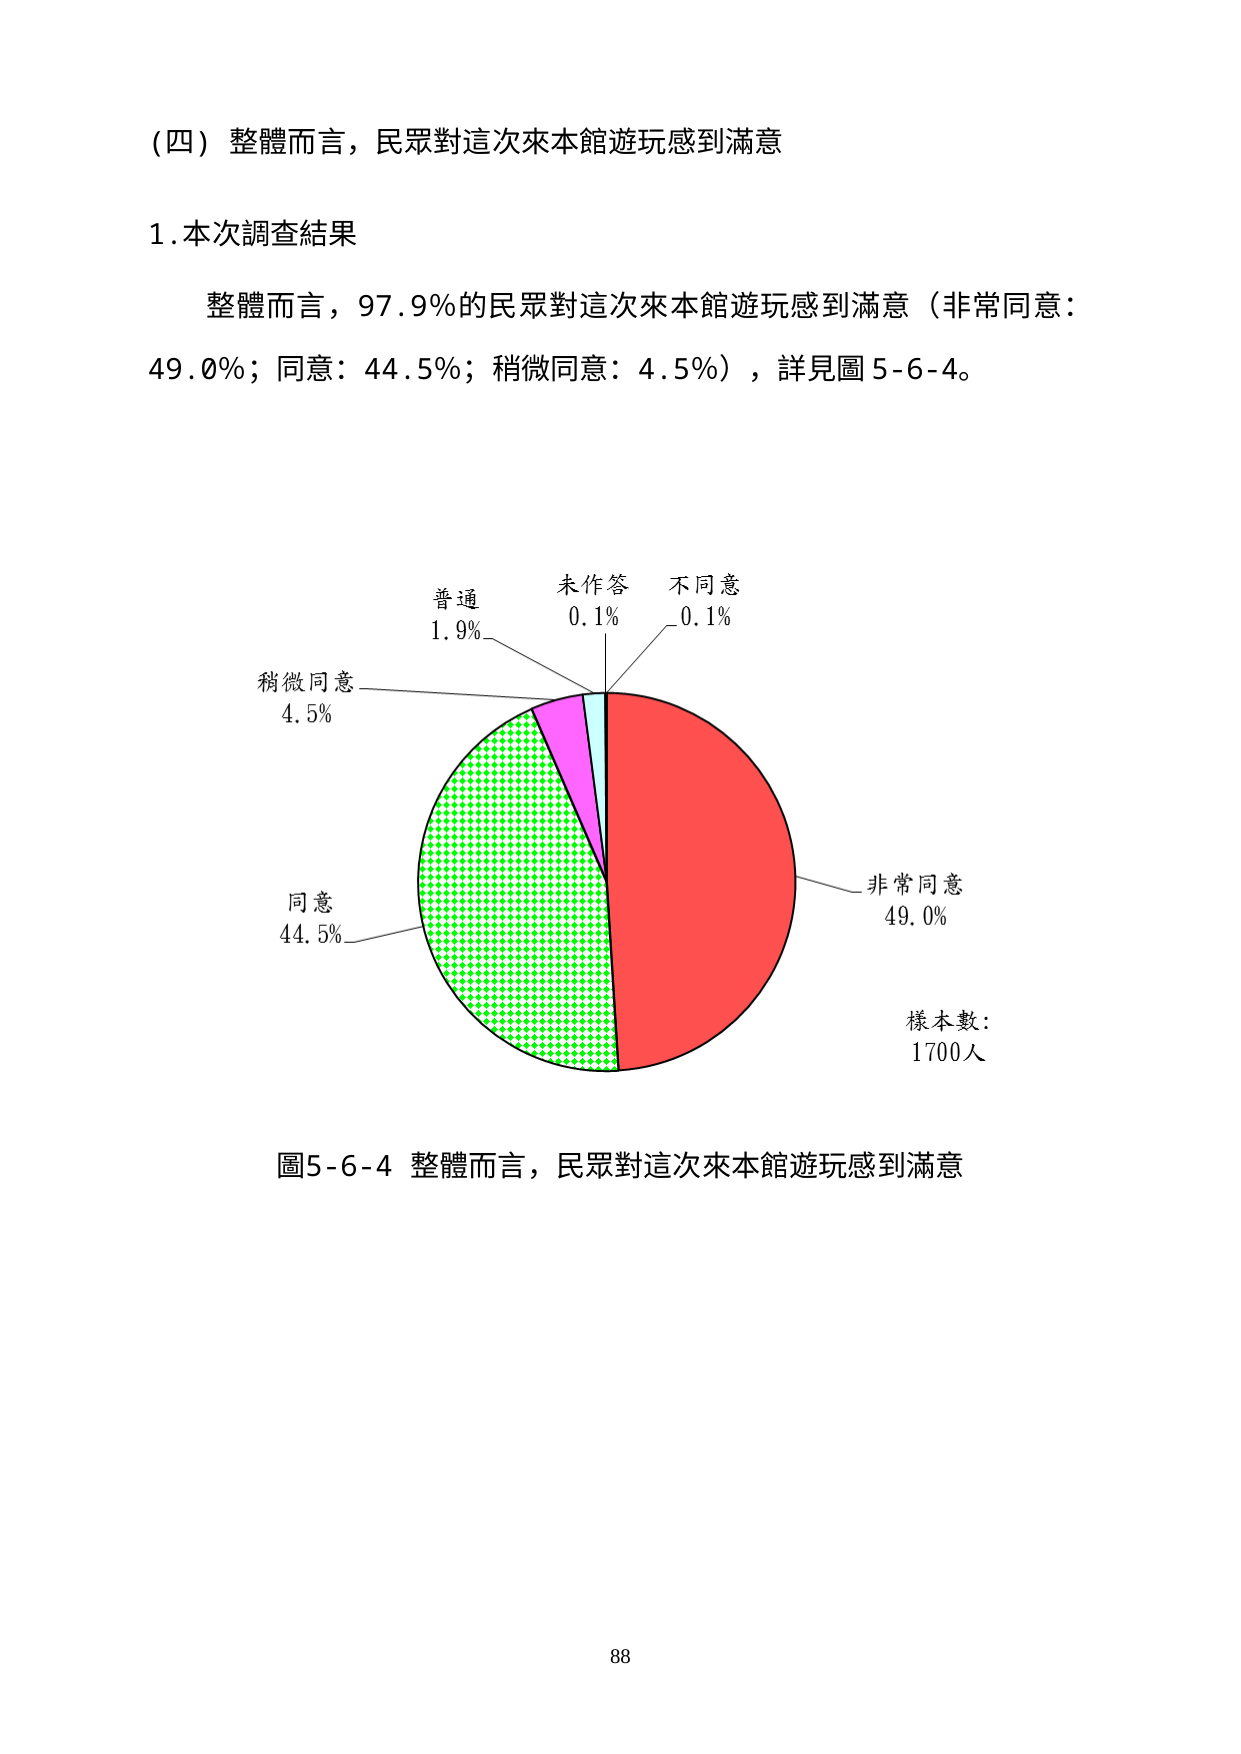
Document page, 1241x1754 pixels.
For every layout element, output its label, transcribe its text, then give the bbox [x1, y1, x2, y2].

picture [235, 561, 1005, 1082]
text (四) 整體而言，民眾對這次來本館遊玩感到滿意 [148, 118, 1092, 161]
text 整體而言，97.9％的民眾對這次來本館遊玩感到滿意（非常同意：49.0％；同意：44.5％；稍微同意：4.5％），詳見圖5-6-4。 [148, 282, 1092, 388]
text 1.本次調查結果 [148, 211, 1092, 253]
text 圖5-6-4 整體而言，民眾對這次來本館遊玩感到滿意 [148, 1142, 1092, 1184]
